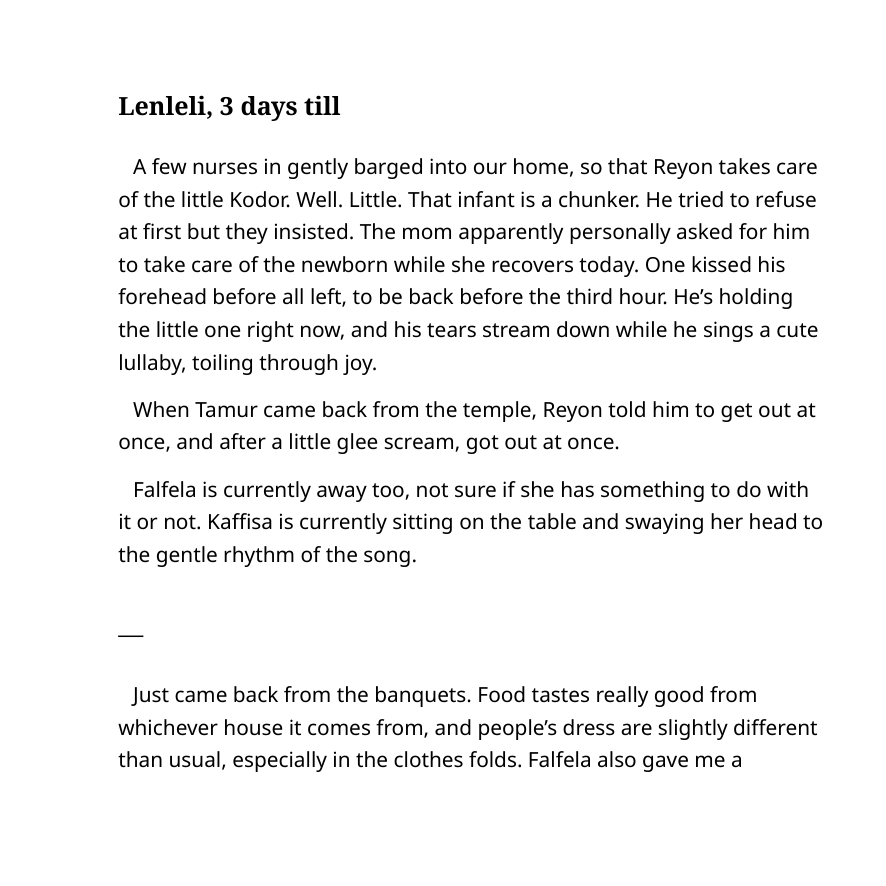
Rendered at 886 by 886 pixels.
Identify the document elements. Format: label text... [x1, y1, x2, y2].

subtitle –– [118, 617, 827, 651]
subtitle Lenleli, 3 days till [118, 88, 827, 123]
text Just came back from the banquets. Food tastes really good from whichever house it comes from, and people’s dress are slightly different than usual, especially in the clothes folds. Falfela also gave me a [118, 680, 827, 774]
text When Tamur came back from the temple, Reyon told him to get out at once, and after a little glee scream, got out at once. [118, 395, 827, 456]
text A few nurses in gently barged into our home, so that Reyon takes care of the little Kodor. Well. Little. That infant is a chunker. He tried to refuse at first but they insisted. The mom apparently personally asked for him to take care of the newborn while she recovers today. One kissed his forehead before all left, to be back before the third hour. He’s holding the little one right now, and his tears stream down while he sings a cute lullaby, toiling through joy. [118, 152, 827, 376]
text Falfela is currently away too, not sure if she has something to do with it or not. Kaffisa is currently sitting on the table and swaying her head to the gentle rhythm of the song. [118, 475, 827, 568]
